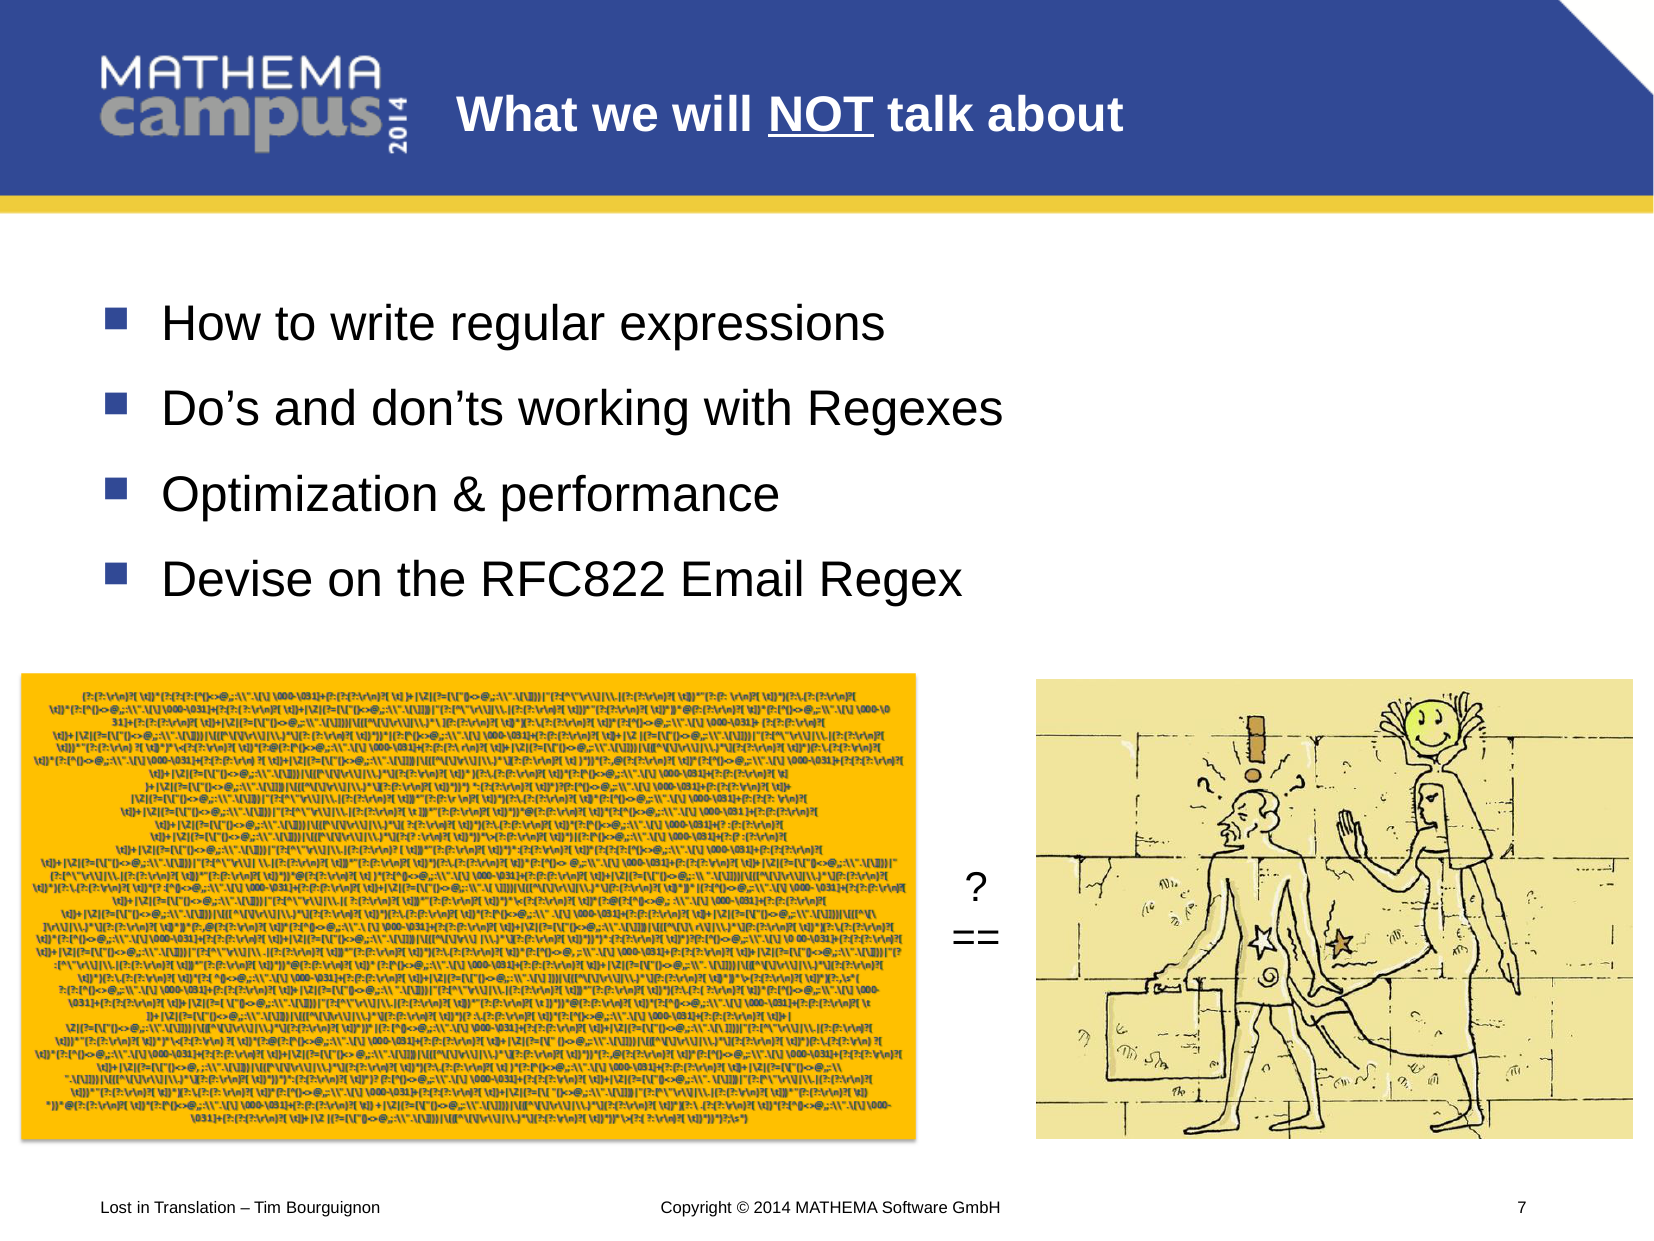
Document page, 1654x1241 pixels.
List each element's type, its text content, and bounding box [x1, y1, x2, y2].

picture [0, 0, 1654, 217]
picture [1036, 679, 1633, 1139]
list How to write regular expressions Do’s and don’ts working with Regexes Optimization & performance Devise on the RFC822 Email Regex [101, 295, 1528, 1139]
picture [13, 665, 929, 1150]
title What we will NOT talk about [456, 68, 1528, 160]
text_box ? == [936, 852, 1016, 968]
